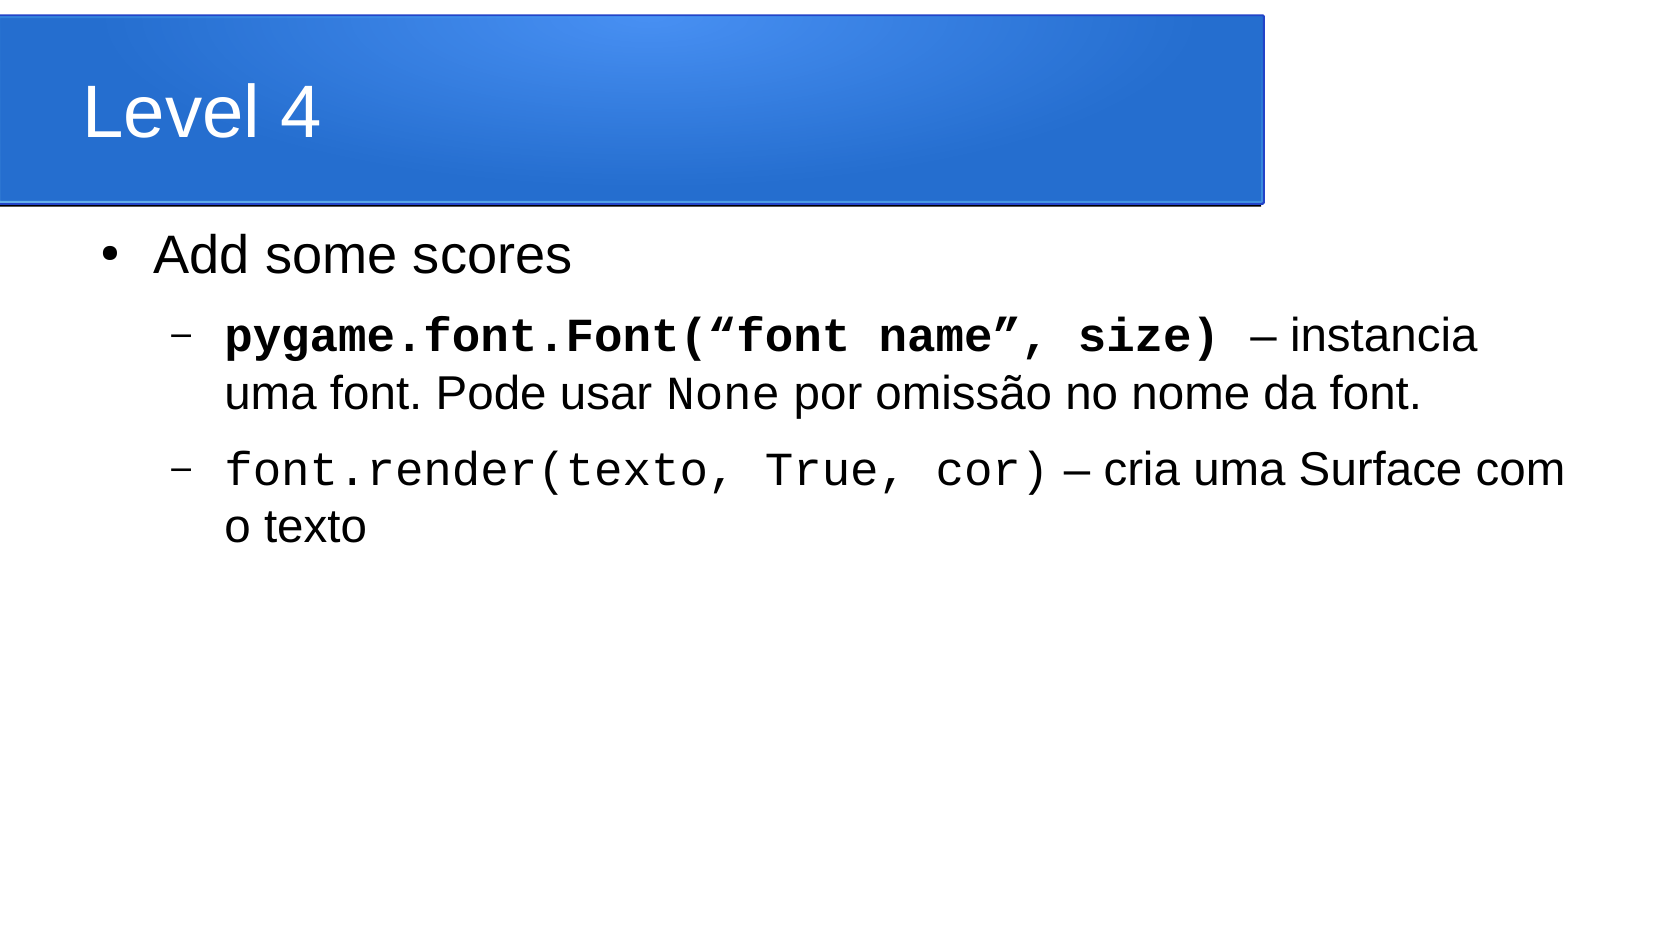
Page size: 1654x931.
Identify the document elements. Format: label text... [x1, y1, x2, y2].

list Add some scores pygame.font.Font(“font name”, size) – instancia uma font. Pode usar None por omissão no nome da font. font.render(texto, True, cor) – cria uma Surface com o texto [82, 224, 1571, 764]
title Level 4 [82, 35, 1235, 189]
